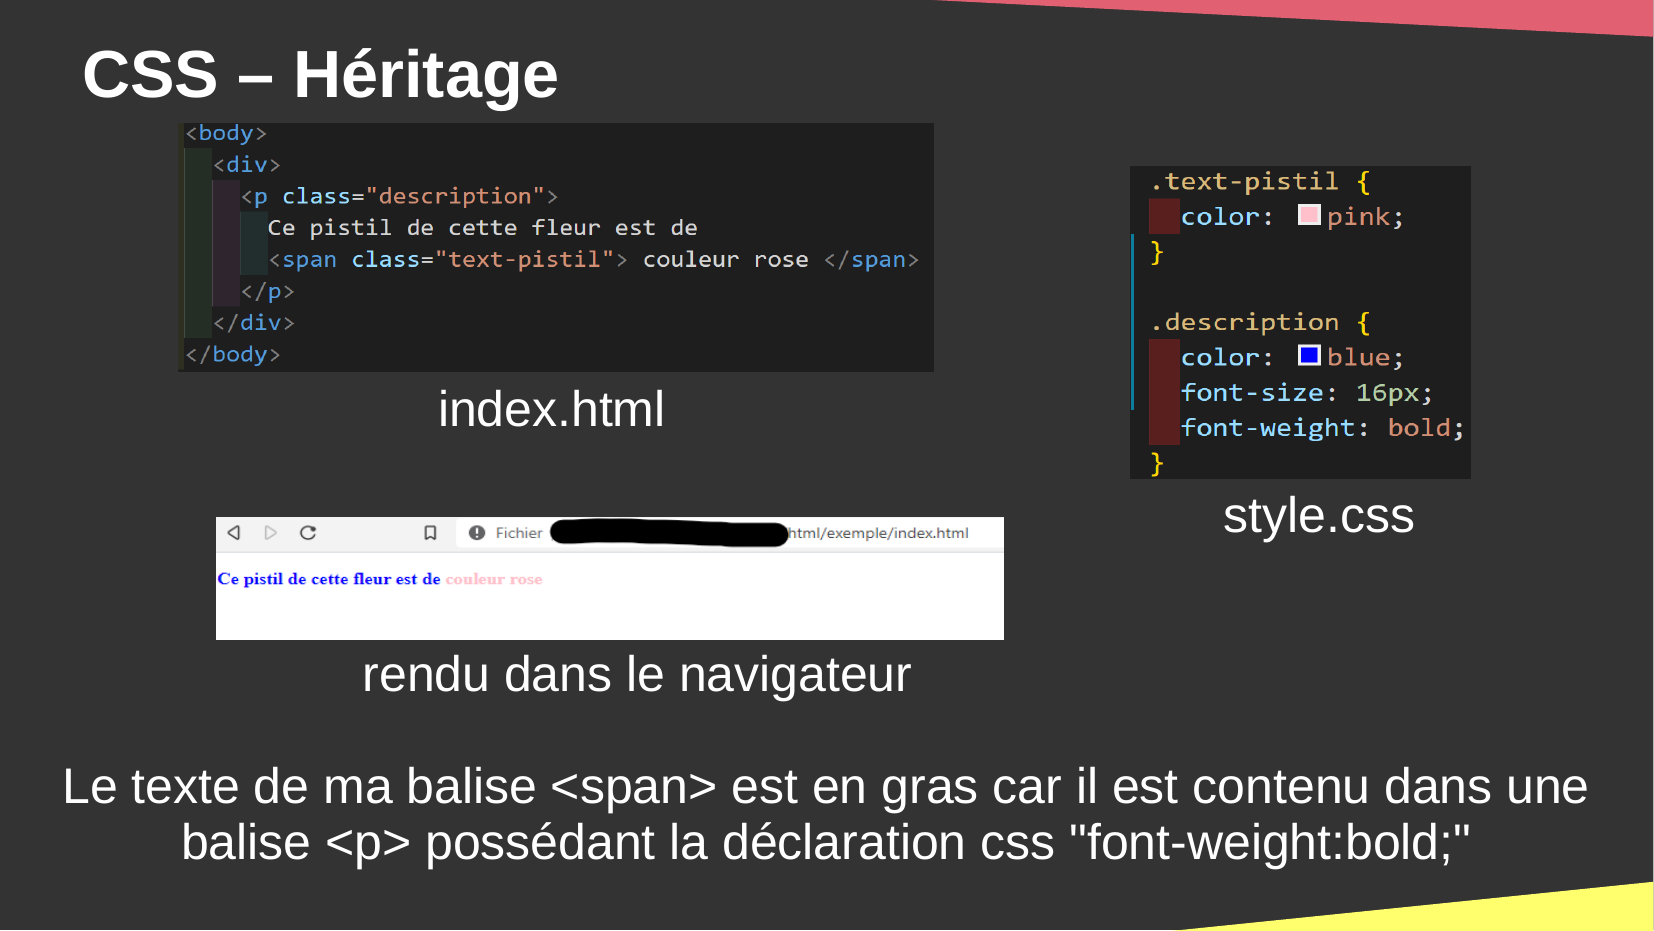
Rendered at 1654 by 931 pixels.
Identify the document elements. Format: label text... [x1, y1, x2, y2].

title index.html [407, 380, 697, 444]
picture [178, 123, 934, 372]
picture [216, 517, 1004, 640]
title style.css [1174, 487, 1465, 550]
title rendu dans le navigateur [312, 646, 963, 710]
picture [1130, 166, 1471, 479]
title CSS – Héritage [82, 37, 1571, 122]
title Le texte de ma balise <span> est en gras car il est contenu dans une balise <p> possédant la déclaration css "font-weight:bold;" [61, 758, 1592, 875]
text_box [1170, 881, 1654, 931]
text_box [932, 0, 1654, 37]
